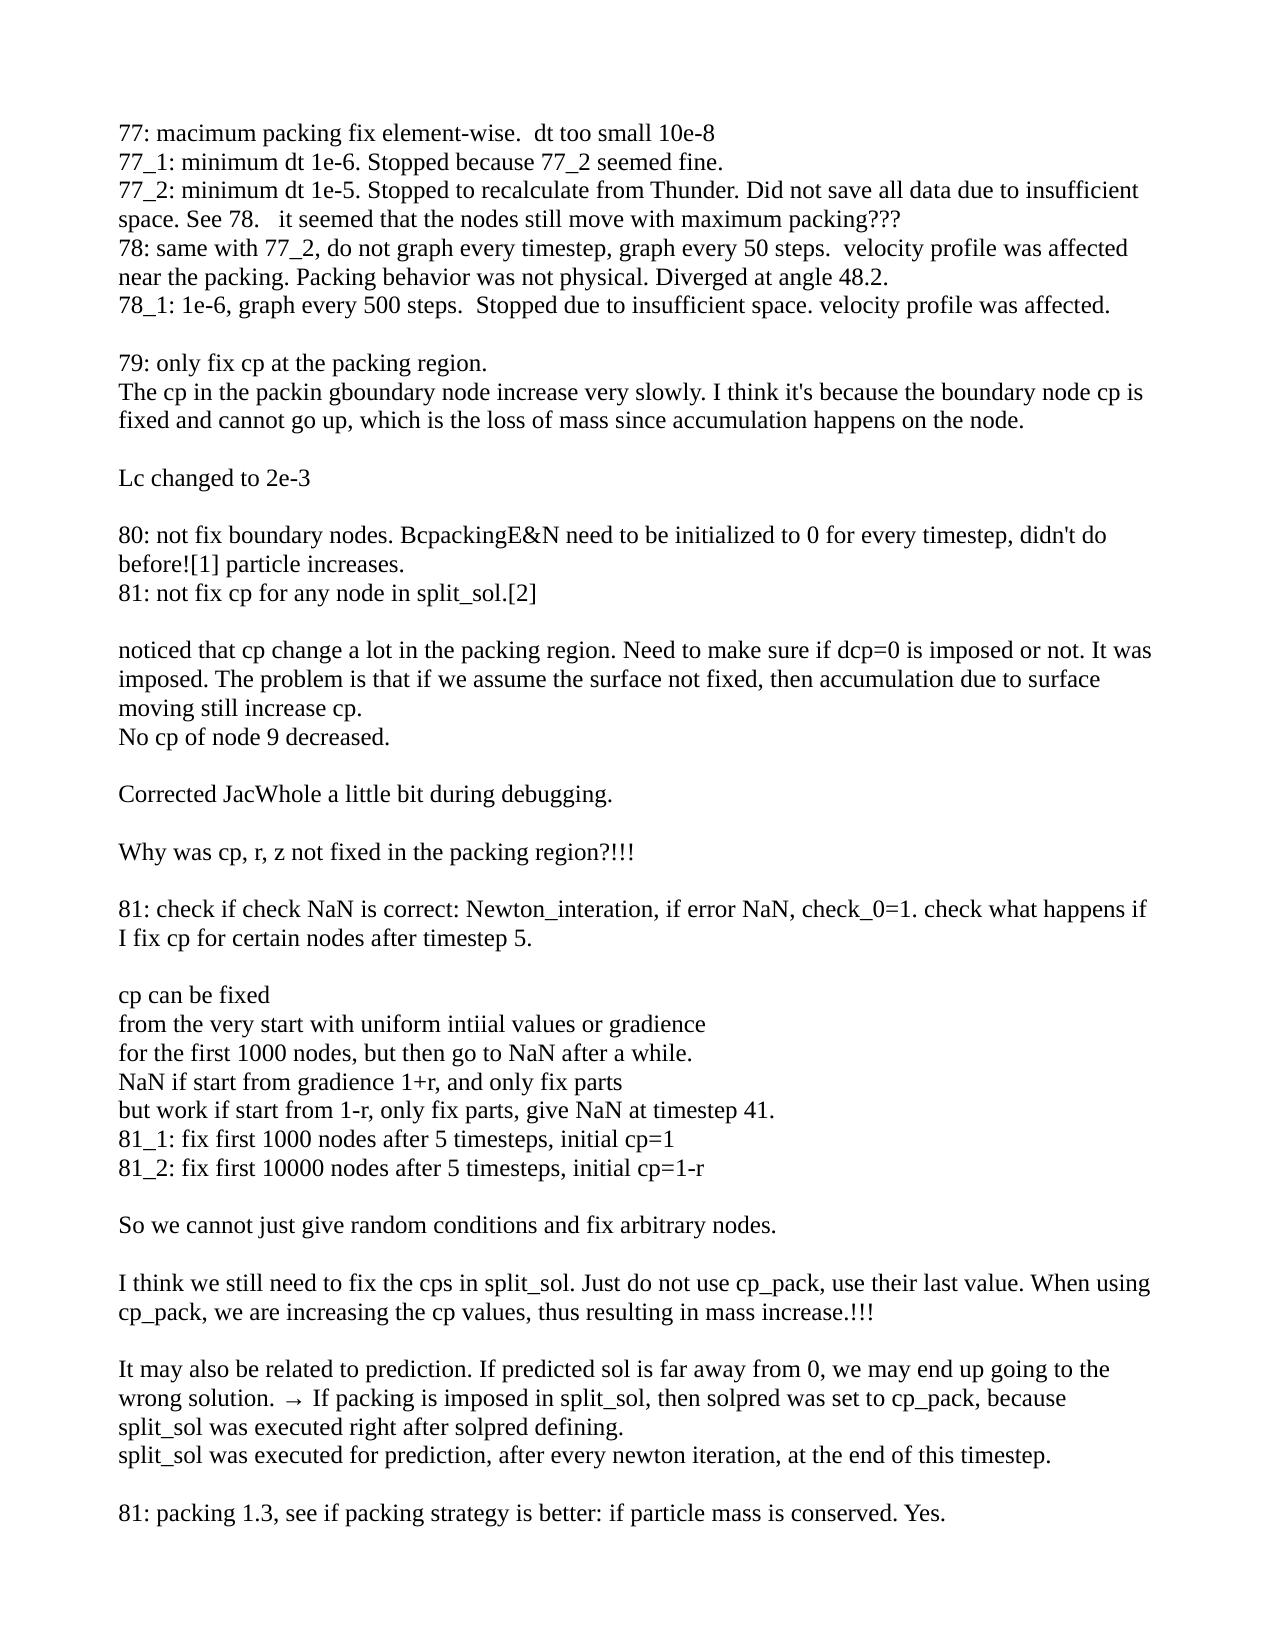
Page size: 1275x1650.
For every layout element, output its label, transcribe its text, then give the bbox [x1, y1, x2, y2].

text 77_2: minimum dt 1e-5. Stopped to recalculate from Thunder. Did not save all data due to insufficient space. See 78. it seemed that the nodes still move with maximum packing??? [118, 176, 1157, 233]
text but work if start from 1-r, only fix parts, give NaN at timestep 41. [118, 1096, 1157, 1124]
text from the very start with uniform intiial values or gradience [118, 1009, 1157, 1038]
text cp can be fixed [118, 981, 1157, 1009]
text Why was cp, r, z not fixed in the packing region?!!! [118, 837, 1157, 866]
text 77: macimum packing fix element-wise. dt too small 10e-8 [118, 118, 1157, 147]
text 77_1: minimum dt 1e-6. Stopped because 77_2 seemed fine. [118, 147, 1157, 176]
text noticed that cp change a lot in the packing region. Need to make sure if dcp=0 is imposed or not. It was imposed. The problem is that if we assume the surface not fixed, then accumulation due to surface moving still increase cp. [118, 636, 1157, 722]
text split_sol was executed for prediction, after every newton iteration, at the end of this timestep. [118, 1441, 1157, 1469]
text Corrected JacWhole a little bit during debugging. [118, 779, 1157, 808]
text No cp of node 9 decreased. [118, 722, 1157, 751]
text 78_1: 1e-6, graph every 500 steps. Stopped due to insufficient space. velocity profile was affected. [118, 291, 1157, 319]
text 81_2: fix first 10000 nodes after 5 timesteps, initial cp=1-r [118, 1153, 1157, 1182]
text 78: same with 77_2, do not graph every timestep, graph every 50 steps. velocity profile was affected near the packing. Packing behavior was not physical. Diverged at angle 48.2. [118, 233, 1157, 291]
text 81: not fix cp for any node in split_sol.[2] [118, 578, 1157, 607]
text 81_1: fix first 1000 nodes after 5 timesteps, initial cp=1 [118, 1124, 1157, 1153]
text 80: not fix boundary nodes. BcpackingE&N need to be initialized to 0 for every timestep, didn't do before![1] particle increases. [118, 521, 1157, 578]
text 81: check if check NaN is correct: Newton_interation, if error NaN, check_0=1. check what happens if I fix cp for certain nodes after timestep 5. [118, 894, 1157, 952]
text I think we still need to fix the cps in split_sol. Just do not use cp_pack, use their last value. When using cp_pack, we are increasing the cp values, thus resulting in mass increase.!!! [118, 1268, 1157, 1326]
text Lc changed to 2e-3 [118, 463, 1157, 492]
text So we cannot just give random conditions and fix arbitrary nodes. [118, 1211, 1157, 1239]
text for the first 1000 nodes, but then go to NaN after a while. [118, 1038, 1157, 1067]
text NaN if start from gradience 1+r, and only fix parts [118, 1067, 1157, 1096]
text 81: packing 1.3, see if packing strategy is better: if particle mass is conserved. Yes. [118, 1498, 1157, 1527]
text It may also be related to prediction. If predicted sol is far away from 0, we may end up going to the wrong solution. → If packing is imposed in split_sol, then solpred was set to cp_pack, because split_sol was executed right after solpred defining. [118, 1354, 1157, 1441]
text The cp in the packin gboundary node increase very slowly. I think it's because the boundary node cp is fixed and cannot go up, which is the loss of mass since accumulation happens on the node. [118, 377, 1157, 434]
text 79: only fix cp at the packing region. [118, 348, 1157, 377]
